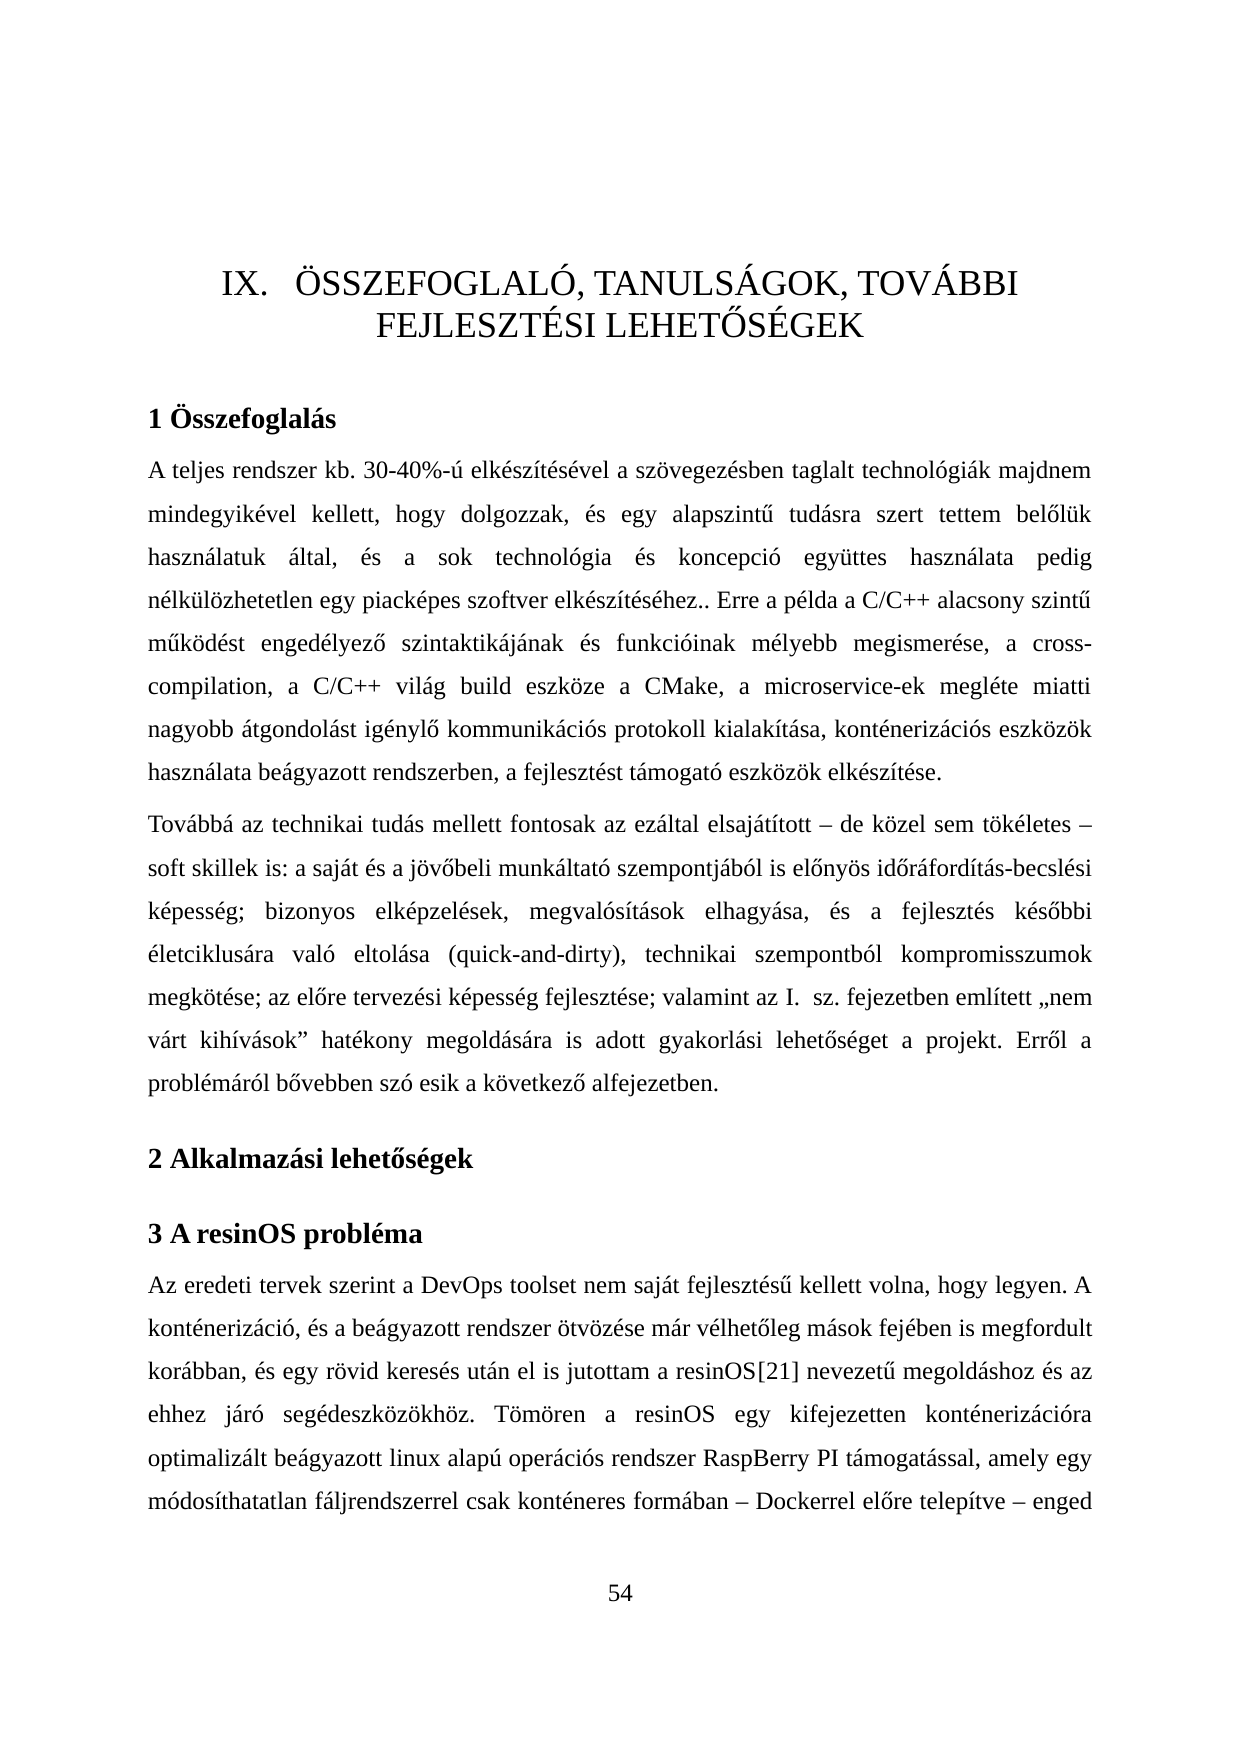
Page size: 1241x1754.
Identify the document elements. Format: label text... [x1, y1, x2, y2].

text A teljes rendszer kb. 30-40%-ú elkészítésével a szövegezésben taglalt technológiák majdnem mindegyikével kellett, hogy dolgozzak, és egy alapszintű tudásra szert tettem belőlük használatuk által, és a sok technológia és koncepció együttes használata pedig nélkülözhetetlen egy piacképes szoftver elkészítéséhez.. Erre a példa a C/C++ alacsony szintű működést engedélyező szintaktikájának és funkcióinak mélyebb megismerése, a cross-compilation, a C/C++ világ build eszköze a CMake, a microservice-ek megléte miatti nagyobb átgondolást igénylő kommunikációs protokoll kialakítása, konténerizációs eszközök használata beágyazott rendszerben, a fejlesztést támogató eszközök elkészítése. [148, 456, 1093, 786]
subtitle Alkalmazási lehetőségek [148, 1141, 1093, 1174]
text Továbbá az technikai tudás mellett fontosak az ezáltal elsajátított – de közel sem tökéletes – soft skillek is: a saját és a jövőbeli munkáltató szempontjából is előnyös időráfordítás-becslési képesség; bizonyos elképzelések, megvalósítások elhagyása, és a fejlesztés későbbi életciklusára való eltolása (quick-and-dirty), technikai szempontból kompromisszumok megkötése; az előre tervezési képesség fejlesztése; valamint az I sz. fejezetben említett „nem várt kihívások” hatékony megoldására is adott gyakorlási lehetőséget a projekt. Erről a problémáról bővebben szó esik a következő alfejezetben. [148, 809, 1093, 1097]
subtitle Összefoglalás [148, 401, 1093, 435]
subtitle ÖSSZEFOGLALÓ, TANULSÁGOK, TOVÁBBI FEJLESZTÉSI LEHETŐSÉGEK [148, 261, 1093, 345]
text Az eredeti tervek szerint a DevOps toolset nem saját fejlesztésű kellett volna, hogy legyen. A konténerizáció, és a beágyazott rendszer ötvözése már vélhetőleg mások fejében is megfordult korábban, és egy rövid keresés után el is jutottam a resinOS[21] nevezetű megoldáshoz és az ehhez járó segédeszközökhöz. Tömören a resinOS egy kifejezetten konténerizációra optimalizált beágyazott linux alapú operációs rendszer RaspBerry PI támogatással, amely egy módosíthatatlan fáljrendszerrel csak konténeres formában – Dockerrel előre telepítve – enged [148, 1270, 1093, 1514]
subtitle A resinOS probléma [148, 1216, 1093, 1249]
